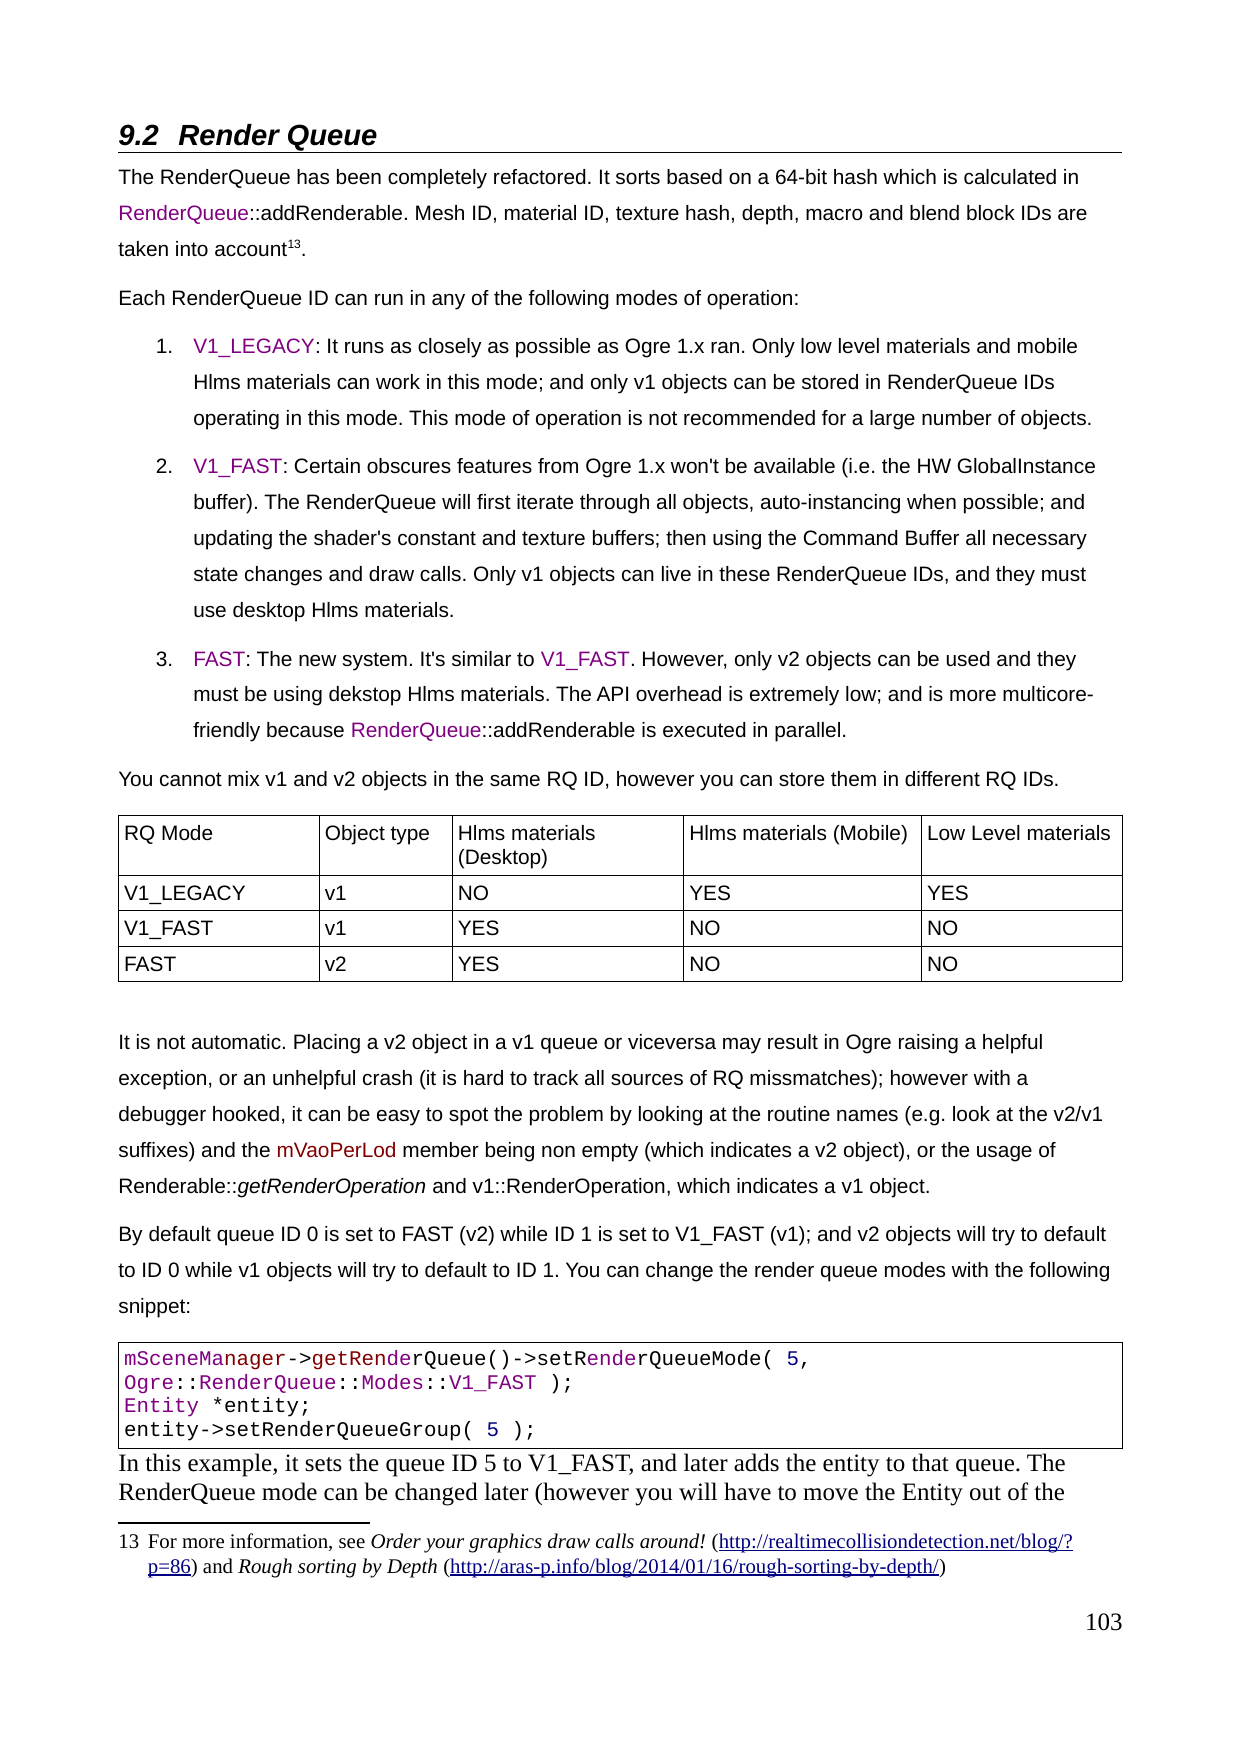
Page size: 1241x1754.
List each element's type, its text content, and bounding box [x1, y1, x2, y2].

table_cell V1_FAST [119, 911, 319, 946]
table_cell YES [922, 876, 1122, 910]
table_header RQ Mode [119, 816, 319, 874]
text For more information, see Order your graphics draw calls around! (http://realtimecollisiondetection.net/blog/?p=86) and Rough sorting by Depth (http://aras-p.info/blog/2014/01/16/rough-sorting-by-depth/) [118, 1529, 1122, 1578]
text You cannot mix v1 and v2 objects in the same RQ ID, however you can store them in different RQ IDs. [118, 767, 1122, 791]
table_cell v2 [320, 947, 452, 981]
text It is not automatic. Placing a v2 object in a v1 queue or viceversa may result in Ogre raising a helpful exception, or an unhelpful crash (it is hard to track all sources of RQ missmatches); however with a debugger hooked, it can be easy to spot the problem by looking at the routine names (e.g. look at the v2/v1 suffixes) and the mVaoPerLod member being non empty (which indicates a v2 object), or the usage of Renderable::getRenderOperation and v1::RenderOperation, which indicates a v1 object. [118, 1030, 1122, 1197]
table_cell V1_LEGACY [119, 876, 319, 910]
table_header Hlms materials (Desktop) [453, 816, 683, 874]
text In this example, it sets the queue ID 5 to V1_FAST, and later adds the entity to that queue. The RenderQueue mode can be changed later (however you will have to move the Entity out of the [118, 1449, 1122, 1506]
table_cell NO [922, 947, 1122, 981]
table_header Hlms materials (Mobile) [684, 816, 921, 874]
table_cell v1 [320, 911, 452, 946]
text By default queue ID 0 is set to FAST (v2) while ID 1 is set to V1_FAST (v1); and v2 objects will try to default to ID 0 while v1 objects will try to default to ID 1. You can change the render queue modes with the following snippet: [118, 1222, 1122, 1318]
table_cell NO [684, 911, 921, 946]
table_cell FAST [119, 947, 319, 981]
table_cell YES [453, 947, 683, 981]
table_cell NO [684, 947, 921, 981]
subtitle Render Queue [118, 118, 1122, 152]
table_cell NO [922, 911, 1122, 946]
list V1_LEGACY: It runs as closely as possible as Ogre 1.x ran. Only low level materials and mobile Hlms materials can work in this mode; and only v1 objects can be stored in RenderQueue IDs operating in this mode. This mode of operation is not recommended for a large number of objects. [156, 334, 1122, 430]
table_header Low Level materials [922, 816, 1122, 874]
table_header mSceneManager->getRenderQueue()->setRenderQueueMode( 5, Ogre::RenderQueue::Modes::V1_FAST ); Entity *entity; entity->setRenderQueueGroup( 5 ); [119, 1343, 1122, 1448]
table_cell YES [684, 876, 921, 910]
table_header Object type [320, 816, 452, 874]
text The RenderQueue has been completely refactored. It sorts based on a 64-bit hash which is calculated in RenderQueue::addRenderable. Mesh ID, material ID, texture hash, depth, macro and blend block IDs are taken into account. [118, 165, 1122, 261]
table_cell NO [453, 876, 683, 910]
list V1_FAST: Certain obscures features from Ogre 1.x won't be available (i.e. the HW GlobalInstance buffer). The RenderQueue will first iterate through all objects, auto-instancing when possible; and updating the shader's constant and texture buffers; then using the Command Buffer all necessary state changes and draw calls. Only v1 objects can live in these RenderQueue IDs, and they must use desktop Hlms materials. [156, 454, 1122, 622]
list FAST: The new system. It's similar to V1_FAST. However, only v2 objects can be used and they must be using dekstop Hlms materials. The API overhead is extremely low; and is more multicore-friendly because RenderQueue::addRenderable is executed in parallel. [156, 646, 1122, 742]
table_cell YES [453, 911, 683, 946]
text Each RenderQueue ID can run in any of the following modes of operation: [118, 285, 1122, 309]
table_cell v1 [320, 876, 452, 910]
